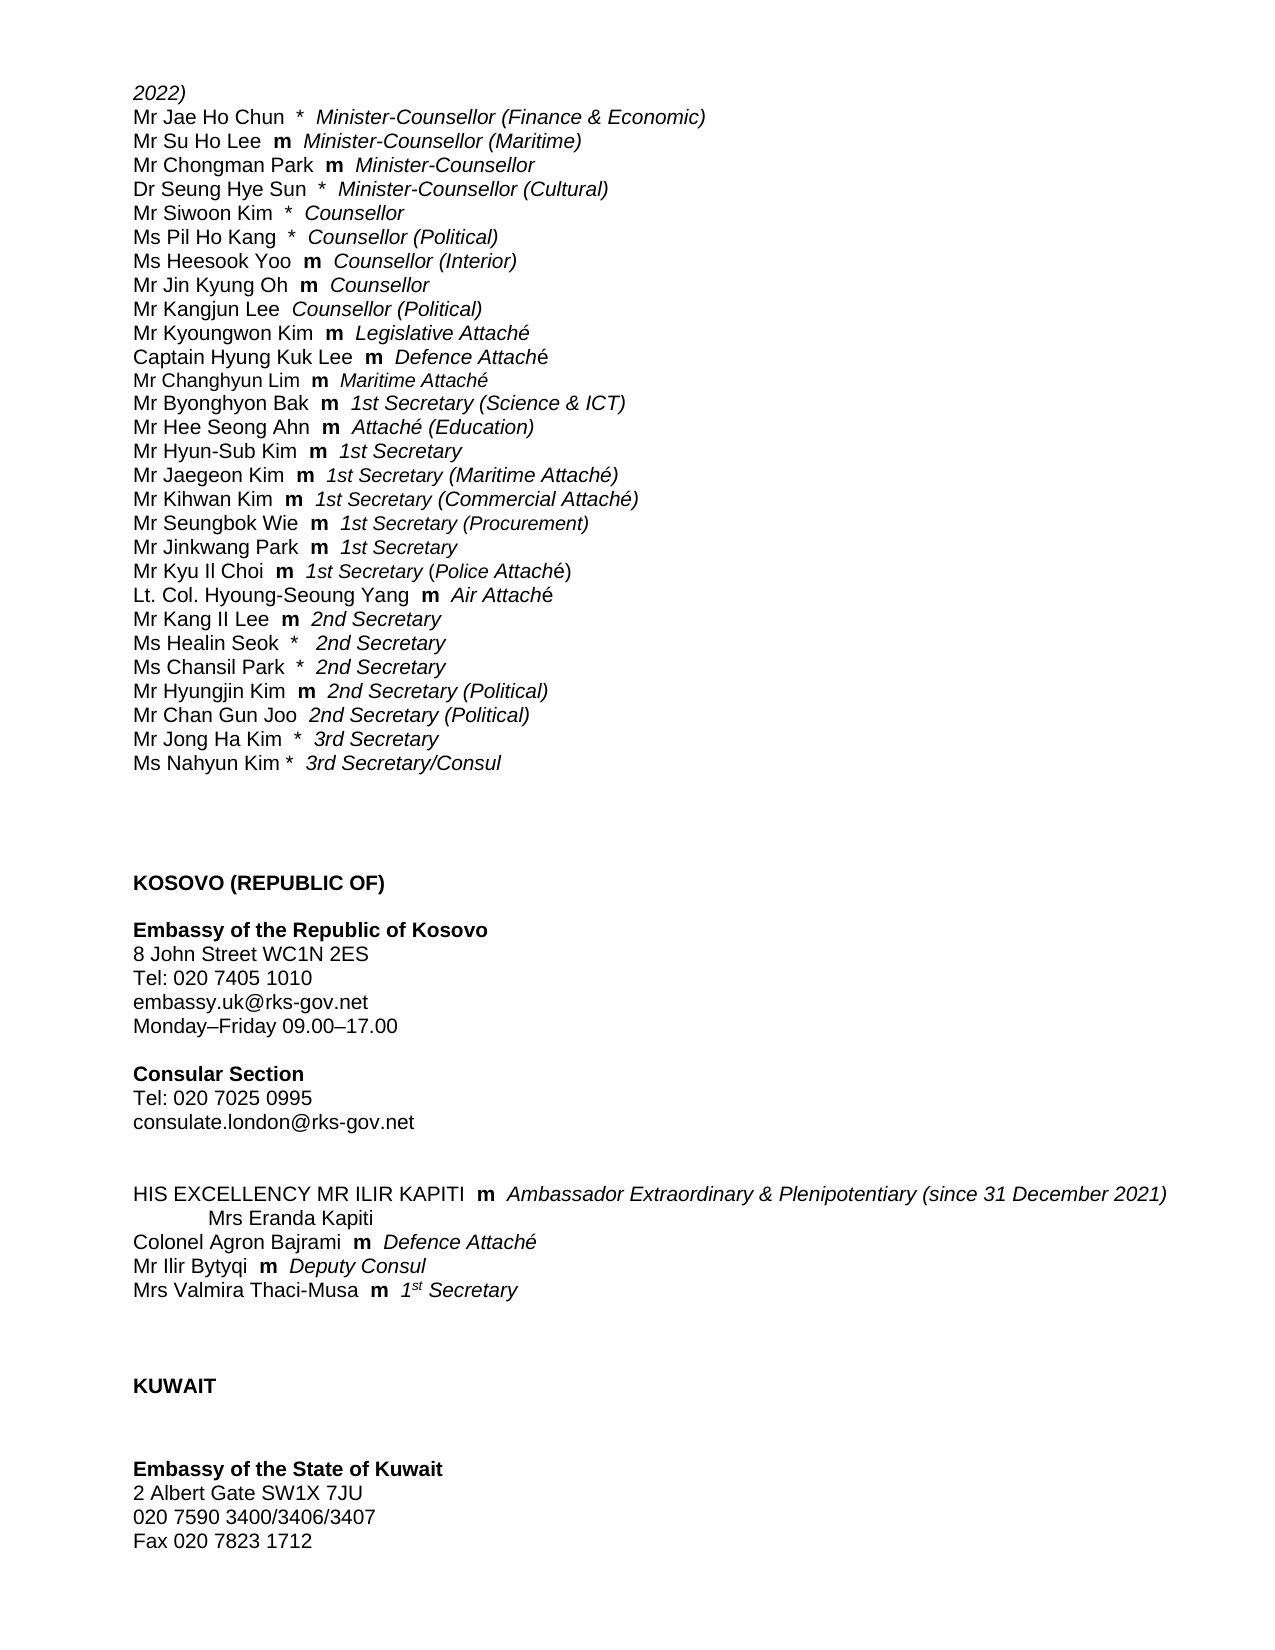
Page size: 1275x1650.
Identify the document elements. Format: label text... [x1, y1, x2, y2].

text 2 Albert Gate SW1X 7JU [133, 1481, 1181, 1504]
text embassy.uk@rks-gov.net [133, 990, 1181, 1014]
text Mr Kyu Il Choi m 1st Secretary (Police Attaché) [133, 559, 1181, 583]
text Embassy of the State of Kuwait [133, 1457, 1181, 1481]
text Mrs Eranda Kapiti [133, 1206, 1181, 1230]
text Mr Jae Ho Chun * Minister-Counsellor (Finance & Economic) [133, 105, 1181, 129]
text Ms Chansil Park * 2nd Secretary [133, 655, 1181, 679]
text Mrs Valmira Thaci-Musa m 1st Secretary [133, 1278, 1181, 1302]
text Mr Kihwan Kim m 1st Secretary (Commercial Attaché) [133, 487, 1181, 511]
text Tel: 020 7405 1010 [133, 966, 1181, 990]
text Mr Kyoungwon Kim m Legislative Attaché [133, 321, 1181, 344]
text Mr Hyungjin Kim m 2nd Secretary (Political) [133, 679, 1181, 703]
text 2022) [133, 81, 1181, 105]
text Colonel Agron Bajrami m Defence Attaché [133, 1230, 1181, 1254]
text Mr Kangjun Lee Counsellor (Political) [133, 297, 1181, 321]
text KUWAIT [133, 1373, 1181, 1457]
text Mr Hee Seong Ahn m Attaché (Education) [133, 415, 1181, 439]
text Mr Hyun-Sub Kim m 1st Secretary [133, 439, 1181, 463]
text 8 John Street WC1N 2ES [133, 942, 1181, 966]
text Lt. Col. Hyoung-Seoung Yang m Air Attaché [133, 583, 1181, 607]
text Mr Kang II Lee m 2nd Secretary [133, 607, 1181, 631]
text Mr Jaegeon Kim m 1st Secretary (Maritime Attaché) [133, 463, 1181, 487]
text Mr Jong Ha Kim * 3rd Secretary [133, 727, 1181, 751]
text Consular Section [133, 1062, 1181, 1086]
text consulate.london@rks-gov.net [133, 1110, 1181, 1134]
text Mr Chan Gun Joo 2nd Secretary (Political) [133, 703, 1181, 727]
text Dr Seung Hye Sun * Minister-Counsellor (Cultural) [133, 177, 1181, 201]
text Ms Heesook Yoo m Counsellor (Interior) [133, 249, 1181, 273]
text Captain Hyung Kuk Lee m Defence Attaché [133, 344, 1181, 368]
text Mr Chongman Park m Minister-Counsellor [133, 153, 1181, 177]
text Mr Seungbok Wie m 1st Secretary (Procurement) [133, 511, 1181, 535]
text 020 7590 3400/3406/3407 [133, 1504, 1181, 1528]
text Mr Byonghyon Bak m 1st Secretary (Science & ICT) [133, 391, 1181, 415]
text Mr Changhyun Lim m Maritime Attaché [133, 368, 1181, 391]
text Monday–Friday 09.00–17.00 [133, 1014, 1181, 1038]
text KOSOVO (REPUBLIC OF) [133, 870, 1181, 894]
text Ms Nahyun Kim * 3rd Secretary/Consul [133, 751, 1181, 774]
text HIS EXCELLENCY MR ILIR KAPITI m Ambassador Extraordinary & Plenipotentiary (since 31 December 2021) [133, 1182, 1181, 1206]
text Mr Jinkwang Park m 1st Secretary [133, 535, 1181, 559]
text Mr Jin Kyung Oh m Counsellor [133, 273, 1181, 297]
text Mr Siwoon Kim * Counsellor [133, 201, 1181, 225]
text Embassy of the Republic of Kosovo [133, 918, 1181, 942]
text Fax 020 7823 1712 [133, 1528, 1181, 1552]
text Mr Ilir Bytyqi m Deputy Consul [133, 1254, 1181, 1278]
text Ms Healin Seok * 2nd Secretary [133, 631, 1181, 655]
text Mr Su Ho Lee m Minister-Counsellor (Maritime) [133, 129, 1181, 153]
text Ms Pil Ho Kang * Counsellor (Political) [133, 225, 1181, 249]
text Tel: 020 7025 0995 [133, 1086, 1181, 1110]
